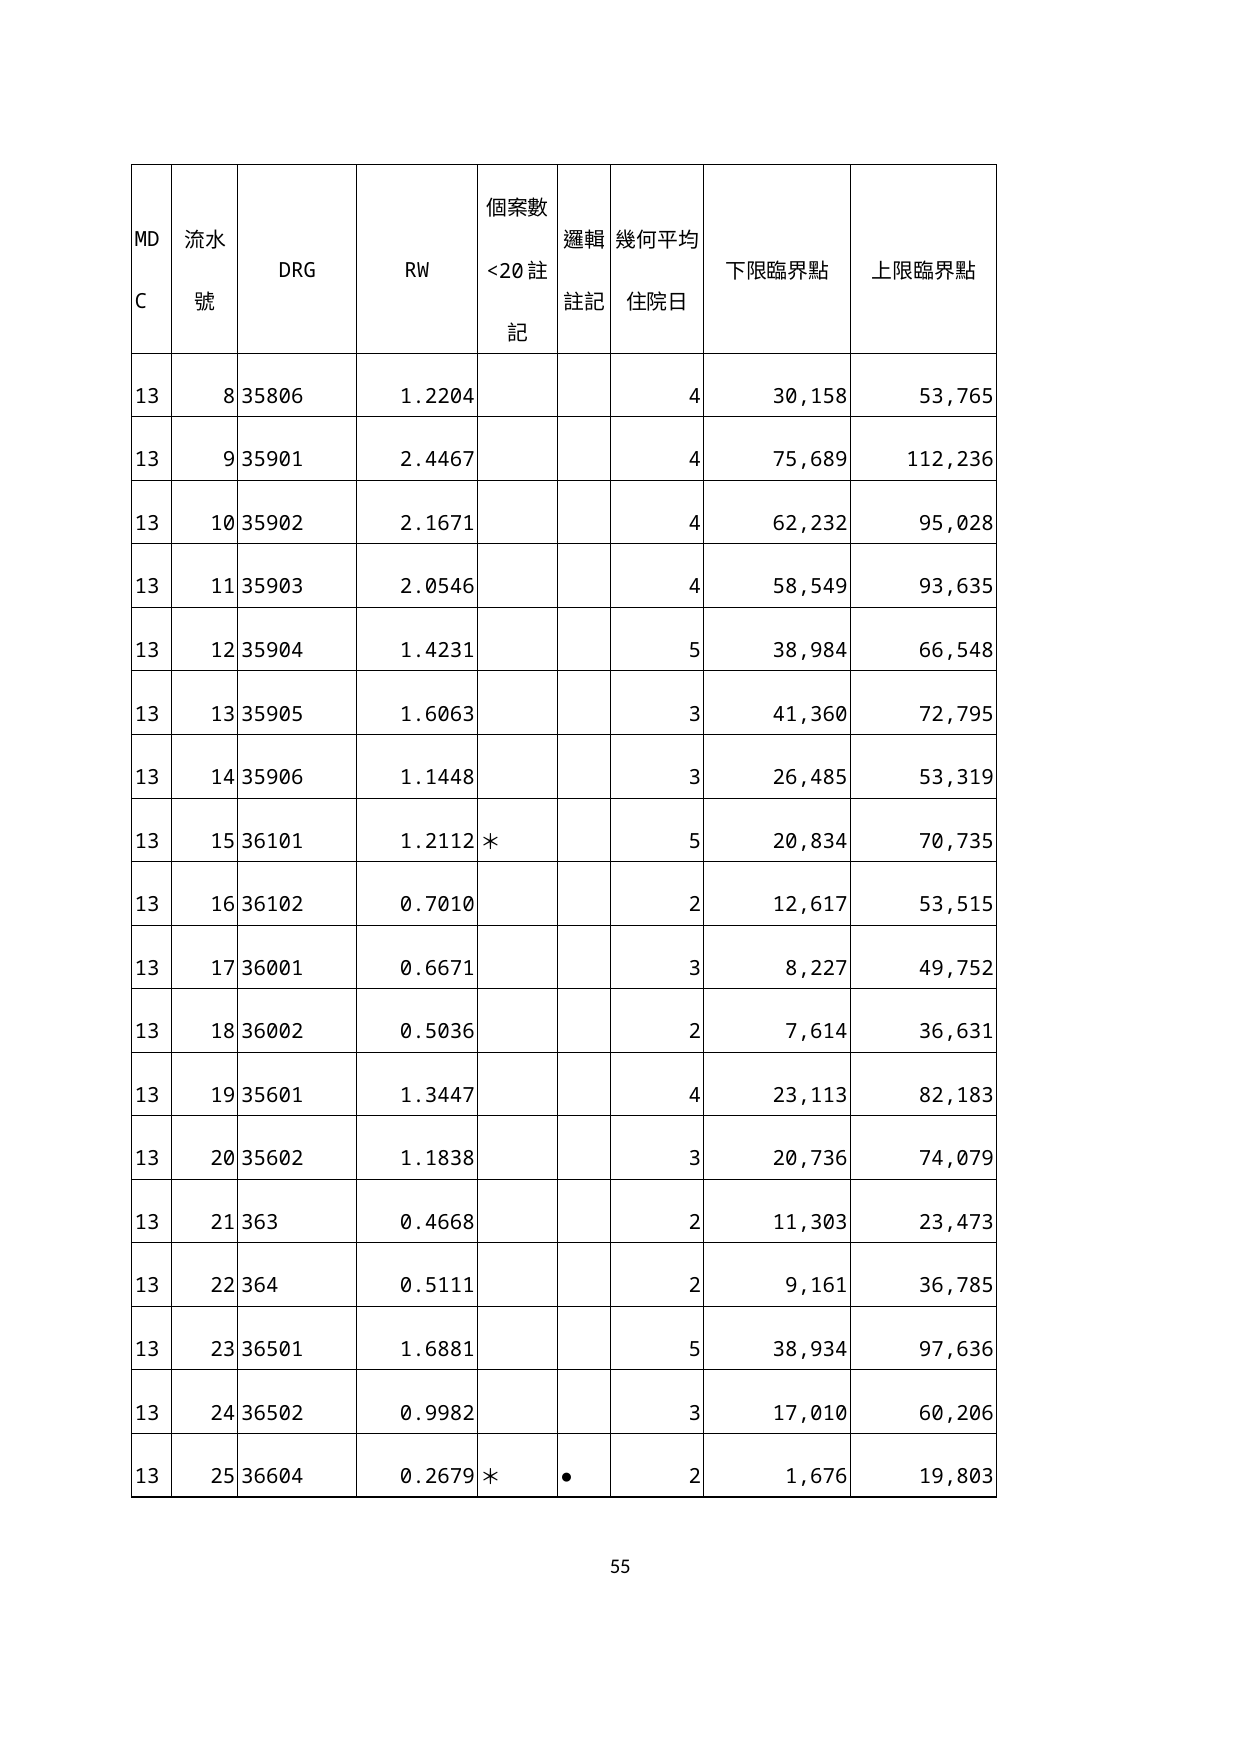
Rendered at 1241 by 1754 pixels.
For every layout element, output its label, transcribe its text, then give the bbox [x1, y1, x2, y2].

table_header 上限臨界點 [851, 165, 996, 353]
table_cell 13 [132, 1307, 171, 1369]
table_cell 5 [611, 1307, 703, 1369]
table_cell 0.4668 [357, 1180, 477, 1242]
table_cell 9 [172, 417, 237, 480]
table_cell [478, 1370, 557, 1433]
table_cell 35602 [238, 1116, 356, 1179]
table_cell [478, 1053, 557, 1115]
table_cell 11 [172, 544, 237, 607]
table_cell 1.1838 [357, 1116, 477, 1179]
table_cell [558, 989, 610, 1052]
table_cell [558, 608, 610, 670]
table_cell 0.5036 [357, 989, 477, 1052]
table_cell 2.4467 [357, 417, 477, 480]
table_cell 3 [611, 926, 703, 988]
table_cell 9,161 [704, 1243, 850, 1306]
table_cell 20,736 [704, 1116, 850, 1179]
table_cell 15 [172, 799, 237, 861]
table_cell 16 [172, 862, 237, 924]
table_cell ＊ [478, 1434, 557, 1496]
table_cell [558, 1053, 610, 1115]
table_cell 2.1671 [357, 481, 477, 543]
table_cell 36604 [238, 1434, 356, 1496]
table_cell [558, 1180, 610, 1242]
table_cell 13 [132, 1180, 171, 1242]
table_cell [558, 926, 610, 988]
table_cell 20 [172, 1116, 237, 1179]
table_cell 3 [611, 671, 703, 734]
table_cell 0.2679 [357, 1434, 477, 1496]
table_cell 8,227 [704, 926, 850, 988]
table_cell [558, 1243, 610, 1306]
table_cell 364 [238, 1243, 356, 1306]
table_cell [558, 1307, 610, 1369]
table_cell 5 [611, 608, 703, 670]
table_header 個案數<20註記 [478, 165, 557, 353]
table_cell 7,614 [704, 989, 850, 1052]
table_cell 72,795 [851, 671, 996, 734]
table_cell 93,635 [851, 544, 996, 607]
table_cell 2 [611, 1180, 703, 1242]
table_cell 18 [172, 989, 237, 1052]
table_cell 0.7010 [357, 862, 477, 924]
table_cell 1.6881 [357, 1307, 477, 1369]
table_cell 35901 [238, 417, 356, 480]
table_cell 36102 [238, 862, 356, 924]
table_cell [478, 1180, 557, 1242]
table_cell 13 [132, 1434, 171, 1496]
table_cell 13 [132, 608, 171, 670]
table_cell 23 [172, 1307, 237, 1369]
table_cell 70,735 [851, 799, 996, 861]
table_cell 36001 [238, 926, 356, 988]
table_cell [478, 989, 557, 1052]
table_cell 19,803 [851, 1434, 996, 1496]
table_cell 62,232 [704, 481, 850, 543]
table_cell 8 [172, 354, 237, 416]
table_header 邏輯註記 [558, 165, 610, 353]
table_cell 10 [172, 481, 237, 543]
table_cell 1.6063 [357, 671, 477, 734]
table_cell 82,183 [851, 1053, 996, 1115]
table_cell 1.2204 [357, 354, 477, 416]
table_cell 13 [132, 1116, 171, 1179]
table_cell 41,360 [704, 671, 850, 734]
table_cell 60,206 [851, 1370, 996, 1433]
table_cell 66,548 [851, 608, 996, 670]
table_cell 2 [611, 1434, 703, 1496]
table_cell 1,676 [704, 1434, 850, 1496]
table_cell 2 [611, 1243, 703, 1306]
table_cell 5 [611, 799, 703, 861]
table_cell 35806 [238, 354, 356, 416]
table_cell 35601 [238, 1053, 356, 1115]
table_cell 19 [172, 1053, 237, 1115]
table_cell [558, 1370, 610, 1433]
table_cell 36501 [238, 1307, 356, 1369]
table_cell 23,473 [851, 1180, 996, 1242]
table_cell 35903 [238, 544, 356, 607]
table_cell 58,549 [704, 544, 850, 607]
table_cell 13 [132, 1053, 171, 1115]
table_cell 26,485 [704, 735, 850, 797]
table_cell 112,236 [851, 417, 996, 480]
table_cell 35906 [238, 735, 356, 797]
table_cell [558, 862, 610, 924]
table_cell 13 [132, 417, 171, 480]
table_cell ● [558, 1434, 610, 1496]
table_cell 11,303 [704, 1180, 850, 1242]
table_cell 13 [132, 671, 171, 734]
table_cell 13 [132, 1370, 171, 1433]
table_cell 38,984 [704, 608, 850, 670]
table_cell 36502 [238, 1370, 356, 1433]
table_cell 2 [611, 862, 703, 924]
table_cell 3 [611, 1116, 703, 1179]
table_cell [478, 481, 557, 543]
table_cell [478, 926, 557, 988]
table_cell 35902 [238, 481, 356, 543]
table_cell 0.5111 [357, 1243, 477, 1306]
table_cell 2.0546 [357, 544, 477, 607]
table_cell [478, 1243, 557, 1306]
table_cell [558, 799, 610, 861]
table_cell 13 [132, 481, 171, 543]
table_cell 25 [172, 1434, 237, 1496]
table_cell [478, 735, 557, 797]
table_header 流水號 [172, 165, 237, 353]
table_cell 17,010 [704, 1370, 850, 1433]
table_cell 13 [172, 671, 237, 734]
table_cell 22 [172, 1243, 237, 1306]
table_cell [478, 354, 557, 416]
table_cell 53,765 [851, 354, 996, 416]
table_cell 13 [132, 799, 171, 861]
table_cell 1.3447 [357, 1053, 477, 1115]
table_cell [478, 862, 557, 924]
table_cell 97,636 [851, 1307, 996, 1369]
table_cell 17 [172, 926, 237, 988]
table_cell [478, 1307, 557, 1369]
table_cell 95,028 [851, 481, 996, 543]
table_cell 12,617 [704, 862, 850, 924]
table_header RW [357, 165, 477, 353]
table_cell 49,752 [851, 926, 996, 988]
table_cell 13 [132, 1243, 171, 1306]
table_header 下限臨界點 [704, 165, 850, 353]
table_cell [558, 1116, 610, 1179]
table_cell 1.4231 [357, 608, 477, 670]
table_cell [558, 354, 610, 416]
table_cell 4 [611, 544, 703, 607]
table_cell 13 [132, 354, 171, 416]
table_cell [478, 417, 557, 480]
table_header MDC [132, 165, 171, 353]
table_cell 0.6671 [357, 926, 477, 988]
table_cell 13 [132, 735, 171, 797]
table_cell 53,319 [851, 735, 996, 797]
table_cell 35905 [238, 671, 356, 734]
table_cell 53,515 [851, 862, 996, 924]
table_cell 13 [132, 862, 171, 924]
table_cell 14 [172, 735, 237, 797]
table_cell 36,785 [851, 1243, 996, 1306]
table_cell 36002 [238, 989, 356, 1052]
table_cell [558, 544, 610, 607]
table_cell 30,158 [704, 354, 850, 416]
table_cell 13 [132, 989, 171, 1052]
table_cell 4 [611, 1053, 703, 1115]
table_cell [558, 671, 610, 734]
table_header DRG [238, 165, 356, 353]
table_cell [558, 417, 610, 480]
table_cell 21 [172, 1180, 237, 1242]
table_cell [478, 671, 557, 734]
table_cell 4 [611, 354, 703, 416]
table_cell 1.1448 [357, 735, 477, 797]
table_cell 20,834 [704, 799, 850, 861]
table_cell 4 [611, 417, 703, 480]
table_cell 1.2112 [357, 799, 477, 861]
table_header 幾何平均住院日 [611, 165, 703, 353]
table_cell 13 [132, 926, 171, 988]
table_cell 12 [172, 608, 237, 670]
table_cell [478, 1116, 557, 1179]
table_cell 363 [238, 1180, 356, 1242]
table_cell [558, 481, 610, 543]
table_cell 3 [611, 1370, 703, 1433]
table_cell [478, 608, 557, 670]
table_cell 36,631 [851, 989, 996, 1052]
table_cell [478, 544, 557, 607]
table_cell 0.9982 [357, 1370, 477, 1433]
table_cell ＊ [478, 799, 557, 861]
table_cell 23,113 [704, 1053, 850, 1115]
table_cell 75,689 [704, 417, 850, 480]
table_cell 36101 [238, 799, 356, 861]
table_cell 4 [611, 481, 703, 543]
table_cell 2 [611, 989, 703, 1052]
table_cell [558, 735, 610, 797]
table_cell 24 [172, 1370, 237, 1433]
table_cell 74,079 [851, 1116, 996, 1179]
table_cell 38,934 [704, 1307, 850, 1369]
table_cell 13 [132, 544, 171, 607]
table_cell 3 [611, 735, 703, 797]
table_cell 35904 [238, 608, 356, 670]
